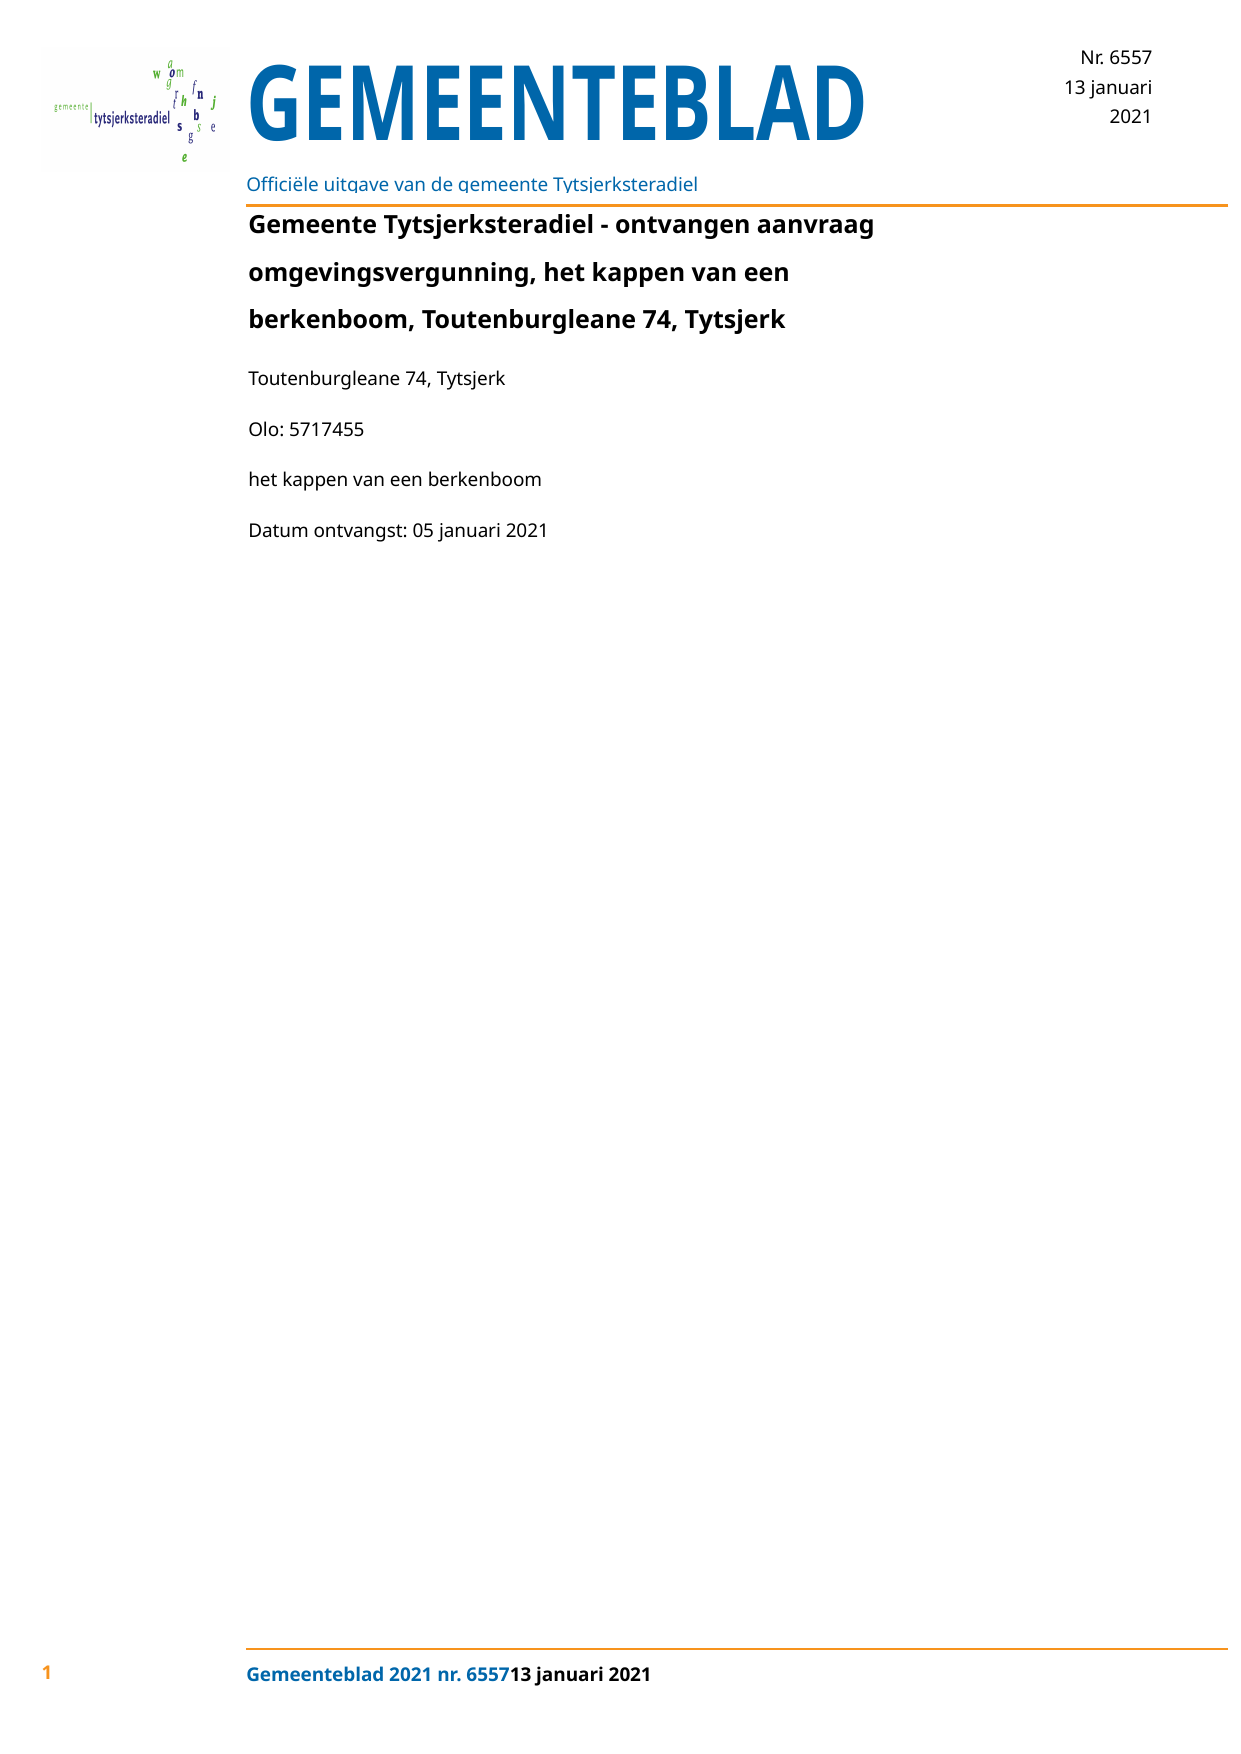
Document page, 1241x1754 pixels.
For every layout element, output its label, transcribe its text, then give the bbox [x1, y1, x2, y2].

picture [41, 47, 231, 172]
text het kappen van een berkenboom [248, 466, 1152, 492]
text Gemeente Tytsjerksteradiel - ontvangen aanvraag omgevingsvergunning, het kappen van een berkenboom, Toutenburgleane 74, Tytsjerk [248, 207, 1152, 336]
text Toutenburgleane 74, Tytsjerk [248, 366, 1152, 391]
text Olo: 5717455 [248, 416, 1152, 442]
text Datum ontvangst: 05 januari 2021 [248, 517, 1152, 542]
